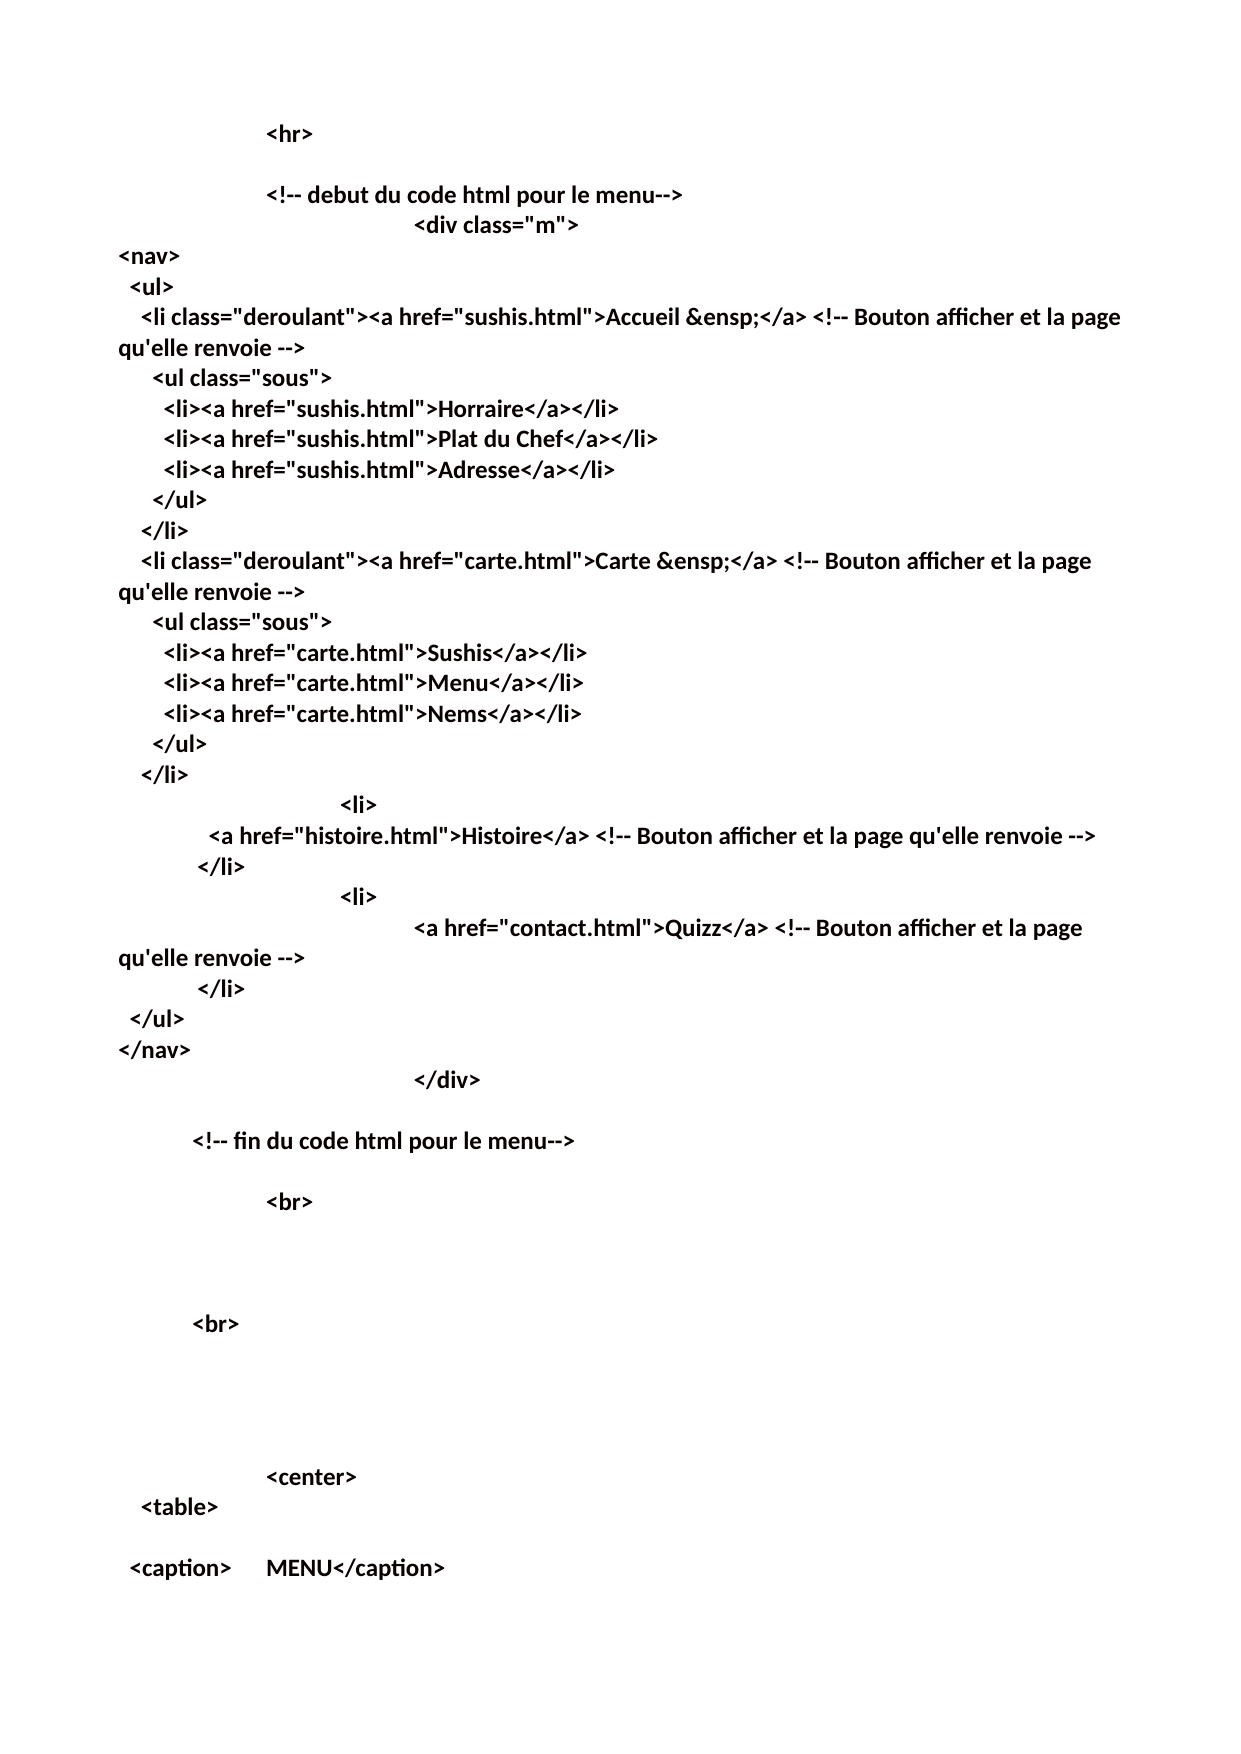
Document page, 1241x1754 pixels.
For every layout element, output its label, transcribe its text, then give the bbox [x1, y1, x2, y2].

text </ul> [118, 1003, 1122, 1034]
text <li><a href="sushis.html">Adresse</a></li> [118, 454, 1122, 484]
text <br> [118, 1186, 1122, 1217]
text </div> [118, 1064, 1122, 1095]
text <li class="deroulant"><a href="sushis.html">Accueil &ensp;</a> <!-- Bouton afficher et la page qu'elle renvoie --> [118, 301, 1122, 362]
text <table> [118, 1492, 1122, 1522]
text <nav> [118, 240, 1122, 271]
text <li><a href="carte.html">Nems</a></li> [118, 698, 1122, 728]
text </li> [118, 515, 1122, 545]
text <li><a href="carte.html">Sushis</a></li> [118, 637, 1122, 667]
text <center> [118, 1461, 1122, 1492]
text <hr> [118, 118, 1122, 149]
text <li class="deroulant"><a href="carte.html">Carte &ensp;</a> <!-- Bouton afficher et la page qu'elle renvoie --> [118, 545, 1122, 606]
text </li> [118, 973, 1122, 1003]
text </ul> [118, 484, 1122, 515]
text <!-- debut du code html pour le menu--> [118, 179, 1122, 210]
text <ul> [118, 271, 1122, 301]
text </nav> [118, 1034, 1122, 1064]
text <li><a href="sushis.html">Plat du Chef</a></li> [118, 423, 1122, 454]
text <li> [118, 881, 1122, 912]
text <ul class="sous"> [118, 362, 1122, 393]
text <a href="contact.html">Quizz</a> <!-- Bouton afficher et la page qu'elle renvoie --> [118, 912, 1122, 973]
text <br> [118, 1308, 1122, 1339]
text </li> [118, 759, 1122, 789]
text <div class="m"> [118, 210, 1122, 240]
text <li> [118, 789, 1122, 820]
text <caption> MENU</caption> [118, 1553, 1122, 1583]
text <ul class="sous"> [118, 606, 1122, 637]
text </ul> [118, 728, 1122, 759]
text <!-- fin du code html pour le menu--> [118, 1125, 1122, 1156]
text <li><a href="sushis.html">Horraire</a></li> [118, 393, 1122, 423]
text <li><a href="carte.html">Menu</a></li> [118, 667, 1122, 698]
text <a href="histoire.html">Histoire</a> <!-- Bouton afficher et la page qu'elle renvoie --> [118, 820, 1122, 851]
text </li> [118, 851, 1122, 881]
